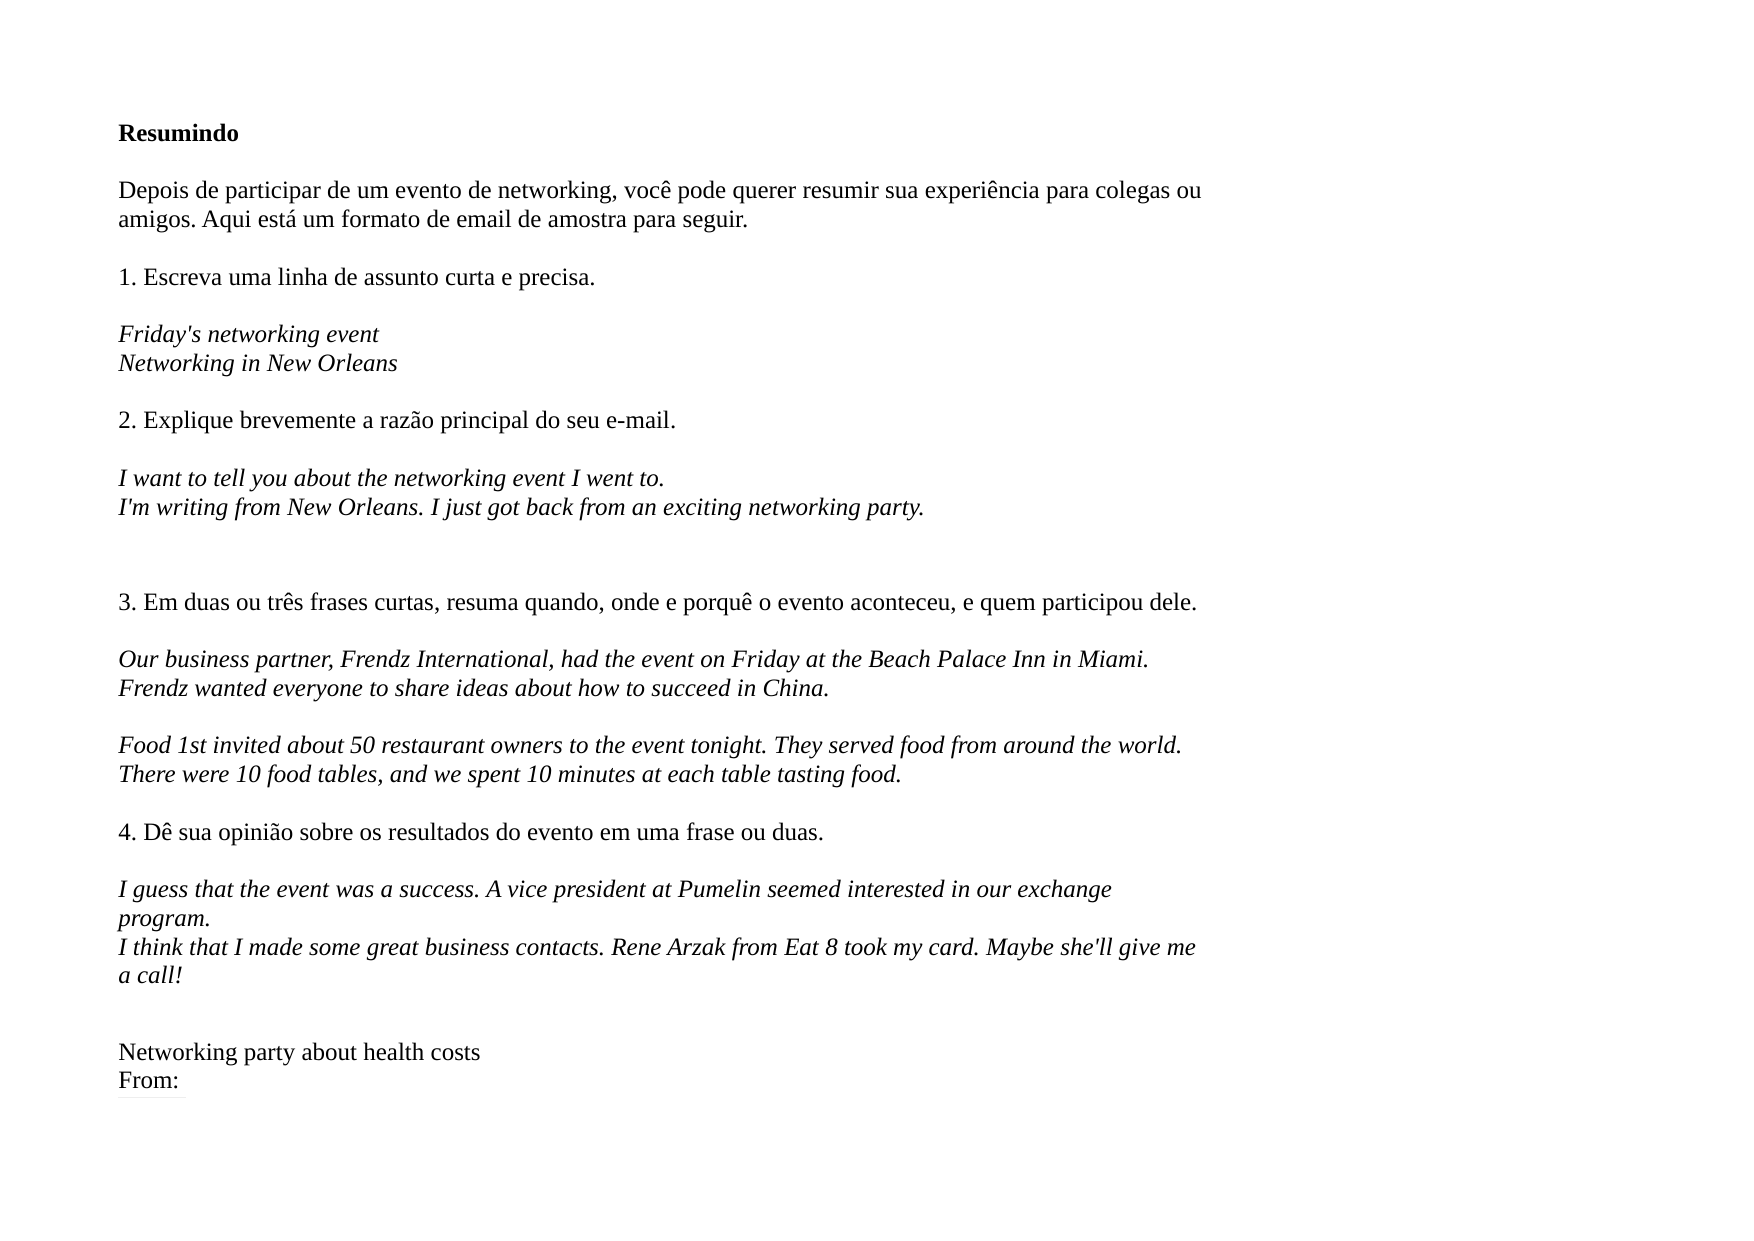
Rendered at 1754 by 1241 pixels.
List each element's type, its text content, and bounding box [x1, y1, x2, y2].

table_cell I guess that the event was a success. A vice president at Pumelin seemed interested in our exchange program. [118, 874, 1212, 932]
table_cell I'm writing from New Orleans. I just got back from an exciting networking party. [118, 492, 1212, 521]
table_header 3. Em duas ou três frases curtas, resuma quando, onde e porquê o evento aconteceu, e quem participou dele. [118, 587, 1212, 615]
table_cell 2. Explique brevemente a razão principal do seu e-mail. [118, 406, 1212, 463]
table_cell [118, 788, 1212, 817]
table_cell I think that I made some great business contacts. Rene Arzak from Eat 8 took my card. Maybe she'll give me a call! [118, 932, 1212, 989]
table_cell I want to tell you about the networking event I went to. [118, 463, 1212, 492]
table_cell Networking in New Orleans [118, 348, 1212, 377]
table_cell Our business partner, Frendz International, had the event on Friday at the Beach Palace Inn in Miami. Frendz wanted everyone to share ideas about how to succeed in China. [118, 644, 1212, 702]
text Resumindo [118, 118, 1636, 176]
text Networking party about health costs [118, 1037, 1636, 1066]
table_cell [118, 233, 1212, 262]
table_header Depois de participar de um evento de networking, você pode querer resumir sua experiência para colegas ou amigos. Aqui está um formato de email de amostra para seguir. [118, 176, 1212, 233]
table_cell [118, 615, 1212, 644]
table_cell 1. Escreva uma linha de assunto curta e precisa. [118, 262, 1212, 319]
table_cell 4. Dê sua opinião sobre os resultados do evento em uma frase ou duas. [118, 817, 1212, 874]
table_cell [118, 377, 1212, 406]
text From: [118, 1066, 1636, 1097]
table_cell [118, 702, 1212, 730]
table_cell Friday's networking event [118, 319, 1212, 348]
table_cell Food 1st invited about 50 restaurant owners to the event tonight. They served food from around the world. There were 10 food tables, and we spent 10 minutes at each table tasting food. [118, 730, 1212, 788]
